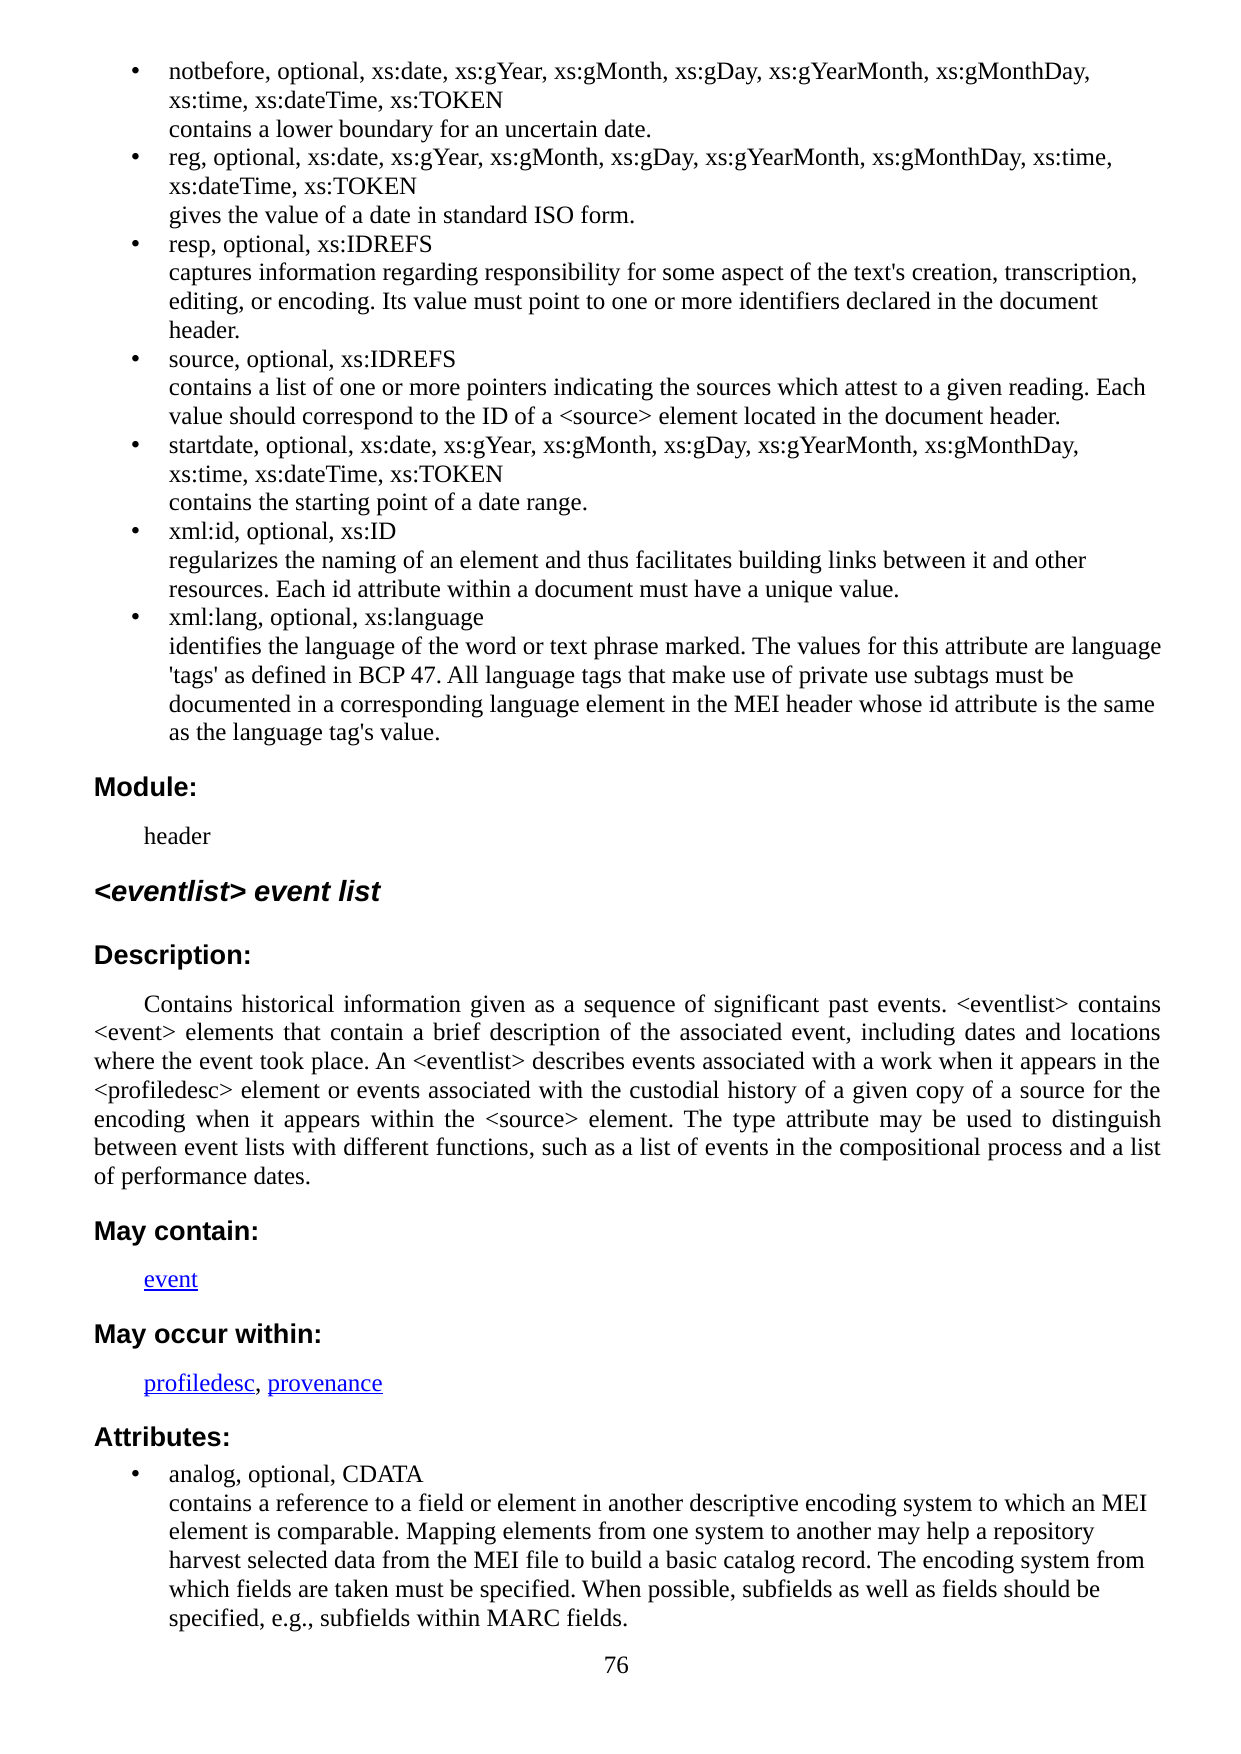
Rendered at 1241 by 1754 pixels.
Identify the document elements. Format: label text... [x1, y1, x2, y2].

list reg, optional, xs:date, xs:gYear, xs:gMonth, xs:gDay, xs:gYearMonth, xs:gMonthDay, xs:time, xs:dateTime, xs:TOKEN gives the value of a date in standard ISO form. [131, 142, 1162, 229]
list startdate, optional, xs:date, xs:gYear, xs:gMonth, xs:gDay, xs:gYearMonth, xs:gMonthDay, xs:time, xs:dateTime, xs:TOKEN contains the starting point of a date range. [131, 430, 1162, 516]
text profiledesc, provenance [94, 1368, 1162, 1396]
text header [94, 821, 1162, 849]
list xml:id, optional, xs:ID regularizes the naming of an element and thus facilitates building links between it and other resources. Each id attribute within a document must have a unique value. [131, 516, 1162, 602]
list resp, optional, xs:IDREFS captures information regarding responsibility for some aspect of the text's creation, transcription, editing, or encoding. Its value must point to one or more identifiers declared in the document header. [131, 229, 1162, 344]
subtitle Module: [94, 771, 1162, 802]
subtitle May occur within: [94, 1318, 1162, 1349]
subtitle Description: [94, 939, 1162, 971]
text Contains historical information given as a sequence of significant past events. <eventlist> contains <event> elements that contain a brief description of the associated event, including dates and locations where the event took place. An <eventlist> describes events associated with a work when it appears in the <profiledesc> element or events associated with the custodial history of a given copy of a source for the encoding when it appears within the <source> element. The type attribute may be used to distinguish between event lists with different functions, such as a list of events in the compositional process and a list of performance dates. [94, 989, 1162, 1190]
subtitle May contain: [94, 1215, 1162, 1246]
subtitle Attributes: [94, 1421, 1162, 1453]
subtitle <eventlist> event list [94, 874, 1162, 908]
list xml:lang, optional, xs:language identifies the language of the word or text phrase marked. The values for this attribute are language 'tags' as defined in BCP 47. All language tags that make use of private use subtags must be documented in a corresponding language element in the MEI header whose id attribute is the same as the language tag's value. [131, 602, 1162, 746]
text event [94, 1264, 1162, 1293]
list analog, optional, CDATA contains a reference to a field or element in another descriptive encoding system to which an MEI element is comparable. Mapping elements from one system to another may help a repository harvest selected data from the MEI file to build a basic catalog record. The encoding system from which fields are taken must be specified. When possible, subfields as well as fields should be specified, e.g., subfields within MARC fields. [131, 1459, 1162, 1631]
list notbefore, optional, xs:date, xs:gYear, xs:gMonth, xs:gDay, xs:gYearMonth, xs:gMonthDay, xs:time, xs:dateTime, xs:TOKEN contains a lower boundary for an uncertain date. [131, 56, 1162, 142]
list source, optional, xs:IDREFS contains a list of one or more pointers indicating the sources which attest to a given reading. Each value should correspond to the ID of a <source> element located in the document header. [131, 344, 1162, 430]
